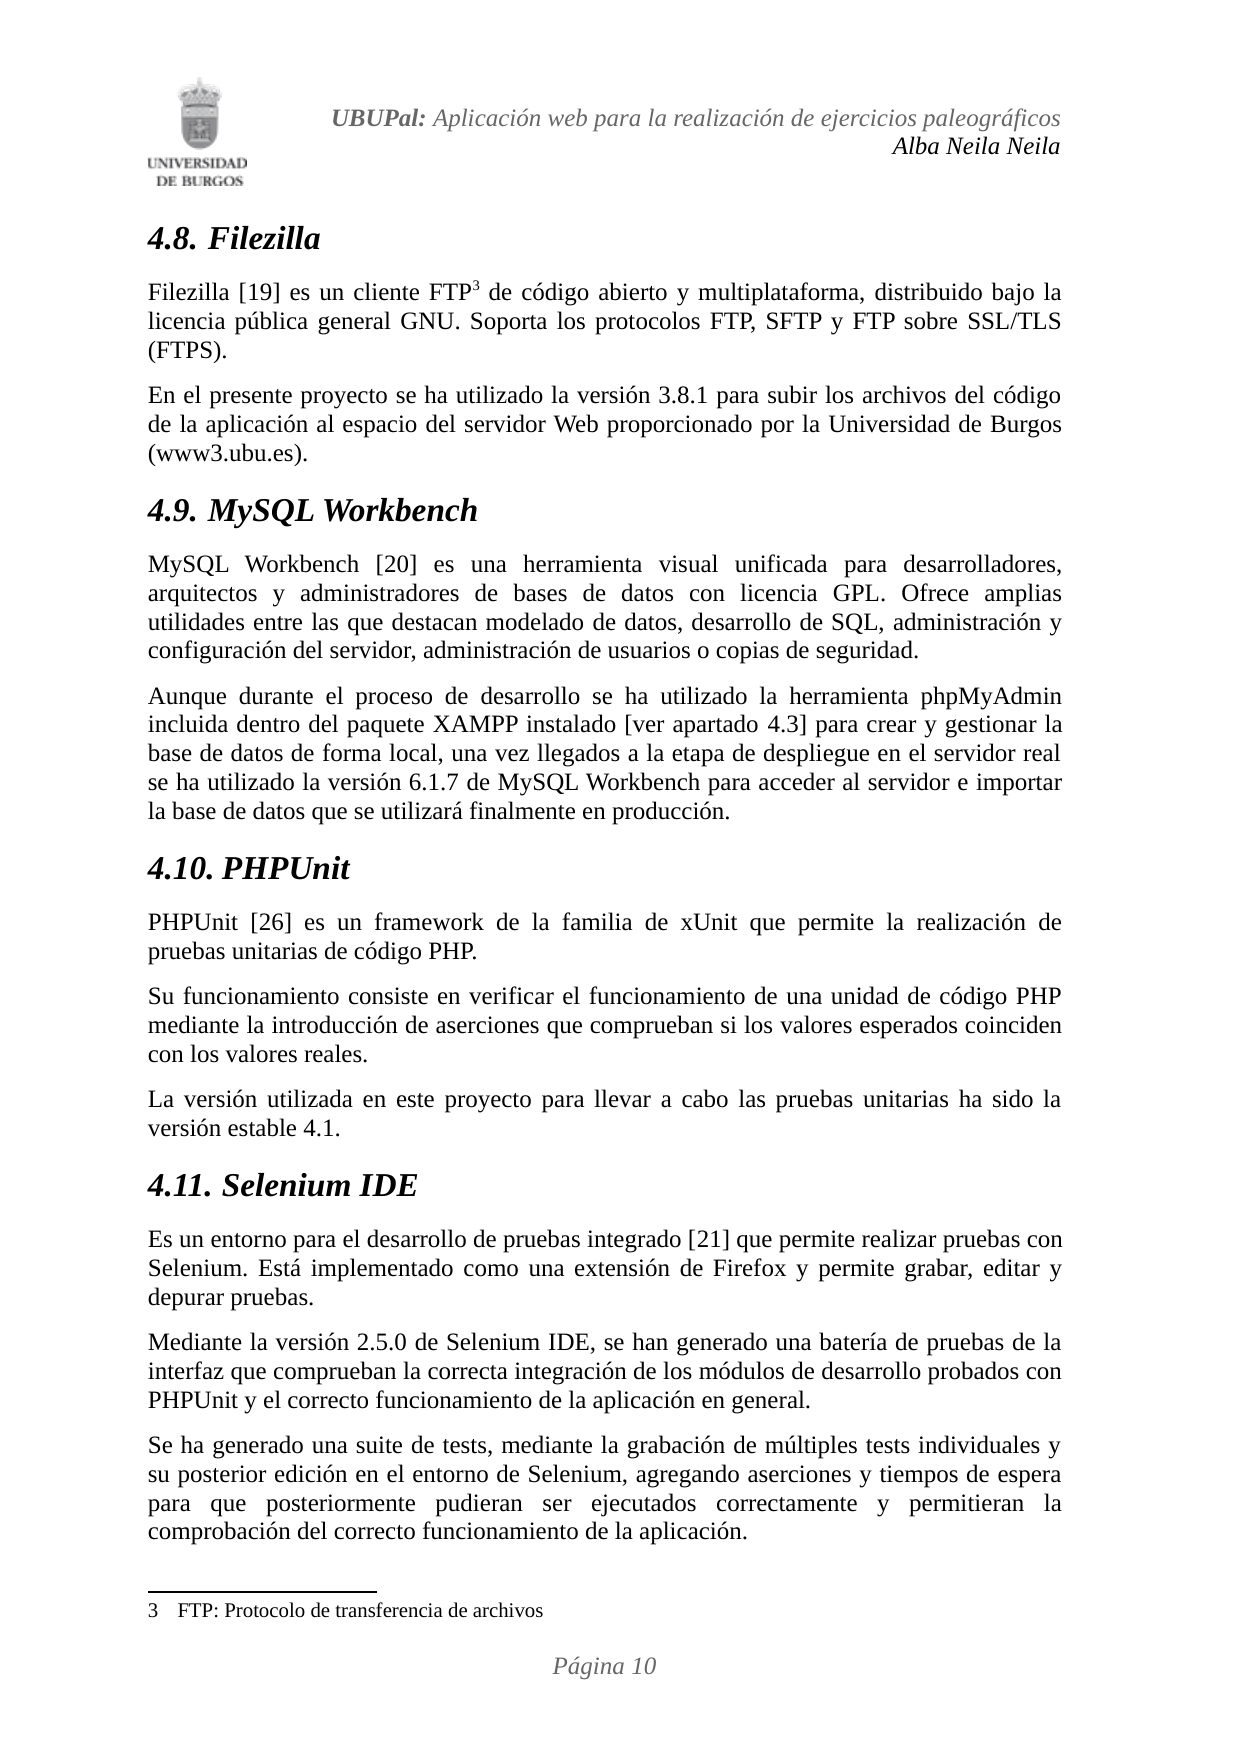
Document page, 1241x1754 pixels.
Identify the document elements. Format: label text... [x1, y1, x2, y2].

text PHPUnit [26] es un framework de la familia de xUnit que permite la realización de pruebas unitarias de código PHP. [148, 907, 1063, 964]
text La versión utilizada en este proyecto para llevar a cabo las pruebas unitarias ha sido la versión estable 4.1. [148, 1084, 1063, 1142]
text Es un entorno para el desarrollo de pruebas integrado [21] que permite realizar pruebas con Selenium. Está implementado como una extensión de Firefox y permite grabar, editar y depurar pruebas. [148, 1224, 1063, 1311]
subtitle Filezilla [148, 218, 1063, 257]
text Filezilla [19] es un cliente FTP de código abierto y multiplataforma, distribuido bajo la licencia pública general GNU. Soporta los protocolos FTP, SFTP y FTP sobre SSL/TLS (FTPS). [148, 277, 1063, 363]
text MySQL Workbench [20] es una herramienta visual unificada para desarrolladores, arquitectos y administradores de bases de datos con licencia GPL. Ofrece amplias utilidades entre las que destacan modelado de datos, desarrollo de SQL, administración y configuración del servidor, administración de usuarios o copias de seguridad. [148, 549, 1063, 664]
text Se ha generado una suite de tests, mediante la grabación de múltiples tests individuales y su posterior edición en el entorno de Selenium, agregando aserciones y tiempos de espera para que posteriormente pudieran ser ejecutados correctamente y permitieran la comprobación del correcto funcionamiento de la aplicación. [148, 1430, 1063, 1545]
text Mediante la versión 2.5.0 de Selenium IDE, se han generado una batería de pruebas de la interfaz que comprueban la correcta integración de los módulos de desarrollo probados con PHPUnit y el correcto funcionamiento de la aplicación en general. [148, 1327, 1063, 1413]
picture [147, 77, 247, 186]
subtitle MySQL Workbench [148, 490, 1063, 528]
text Aunque durante el proceso de desarrollo se ha utilizado la herramienta phpMyAdmin incluida dentro del paquete XAMPP instalado [ver apartado 4.3.] para crear y gestionar la base de datos de forma local, una vez llegados a la etapa de despliegue en el servidor real se ha utilizado la versión 6.1.7 de MySQL Workbench para acceder al servidor e importar la base de datos que se utilizará finalmente en producción. [148, 681, 1063, 824]
subtitle Selenium IDE [148, 1165, 1063, 1204]
text En el presente proyecto se ha utilizado la versión 3.8.1 para subir los archivos del código de la aplicación al espacio del servidor Web proporcionado por la Universidad de Burgos (www3.ubu.es). [148, 380, 1063, 466]
text Su funcionamiento consiste en verificar el funcionamiento de una unidad de código PHP mediante la introducción de aserciones que comprueban si los valores esperados coinciden con los valores reales. [148, 981, 1063, 1067]
subtitle PHPUnit [148, 848, 1063, 886]
text FTP: Protocolo de transferencia de archivos [148, 1598, 1063, 1622]
